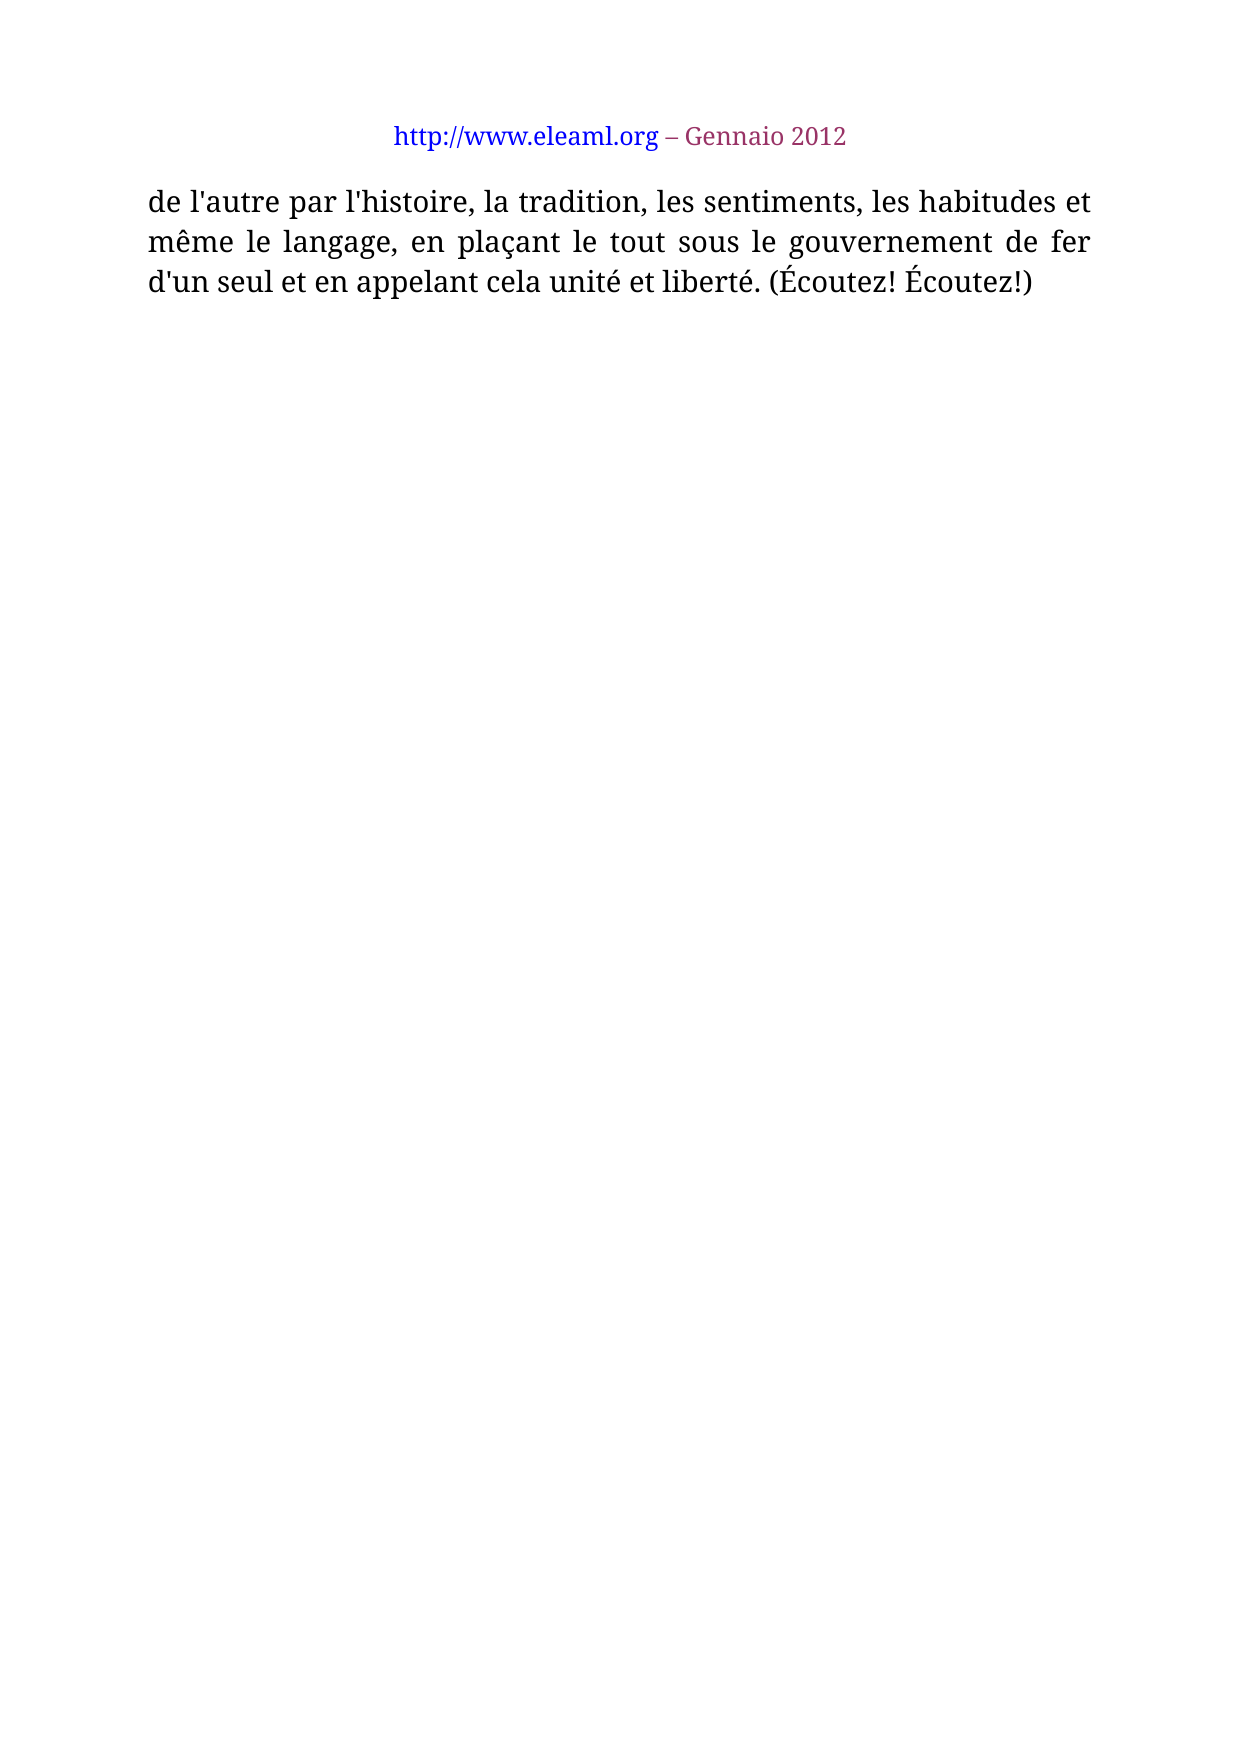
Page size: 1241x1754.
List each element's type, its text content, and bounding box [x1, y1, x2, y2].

text de l'autre par l'histoire, la tradition, les sentiments, les habitudes et même le langage, en plaçant le tout sous le gouvernement de fer d'un seul et en appelant cela unité et liberté. (Écoutez! Écoutez!) [148, 182, 1093, 301]
